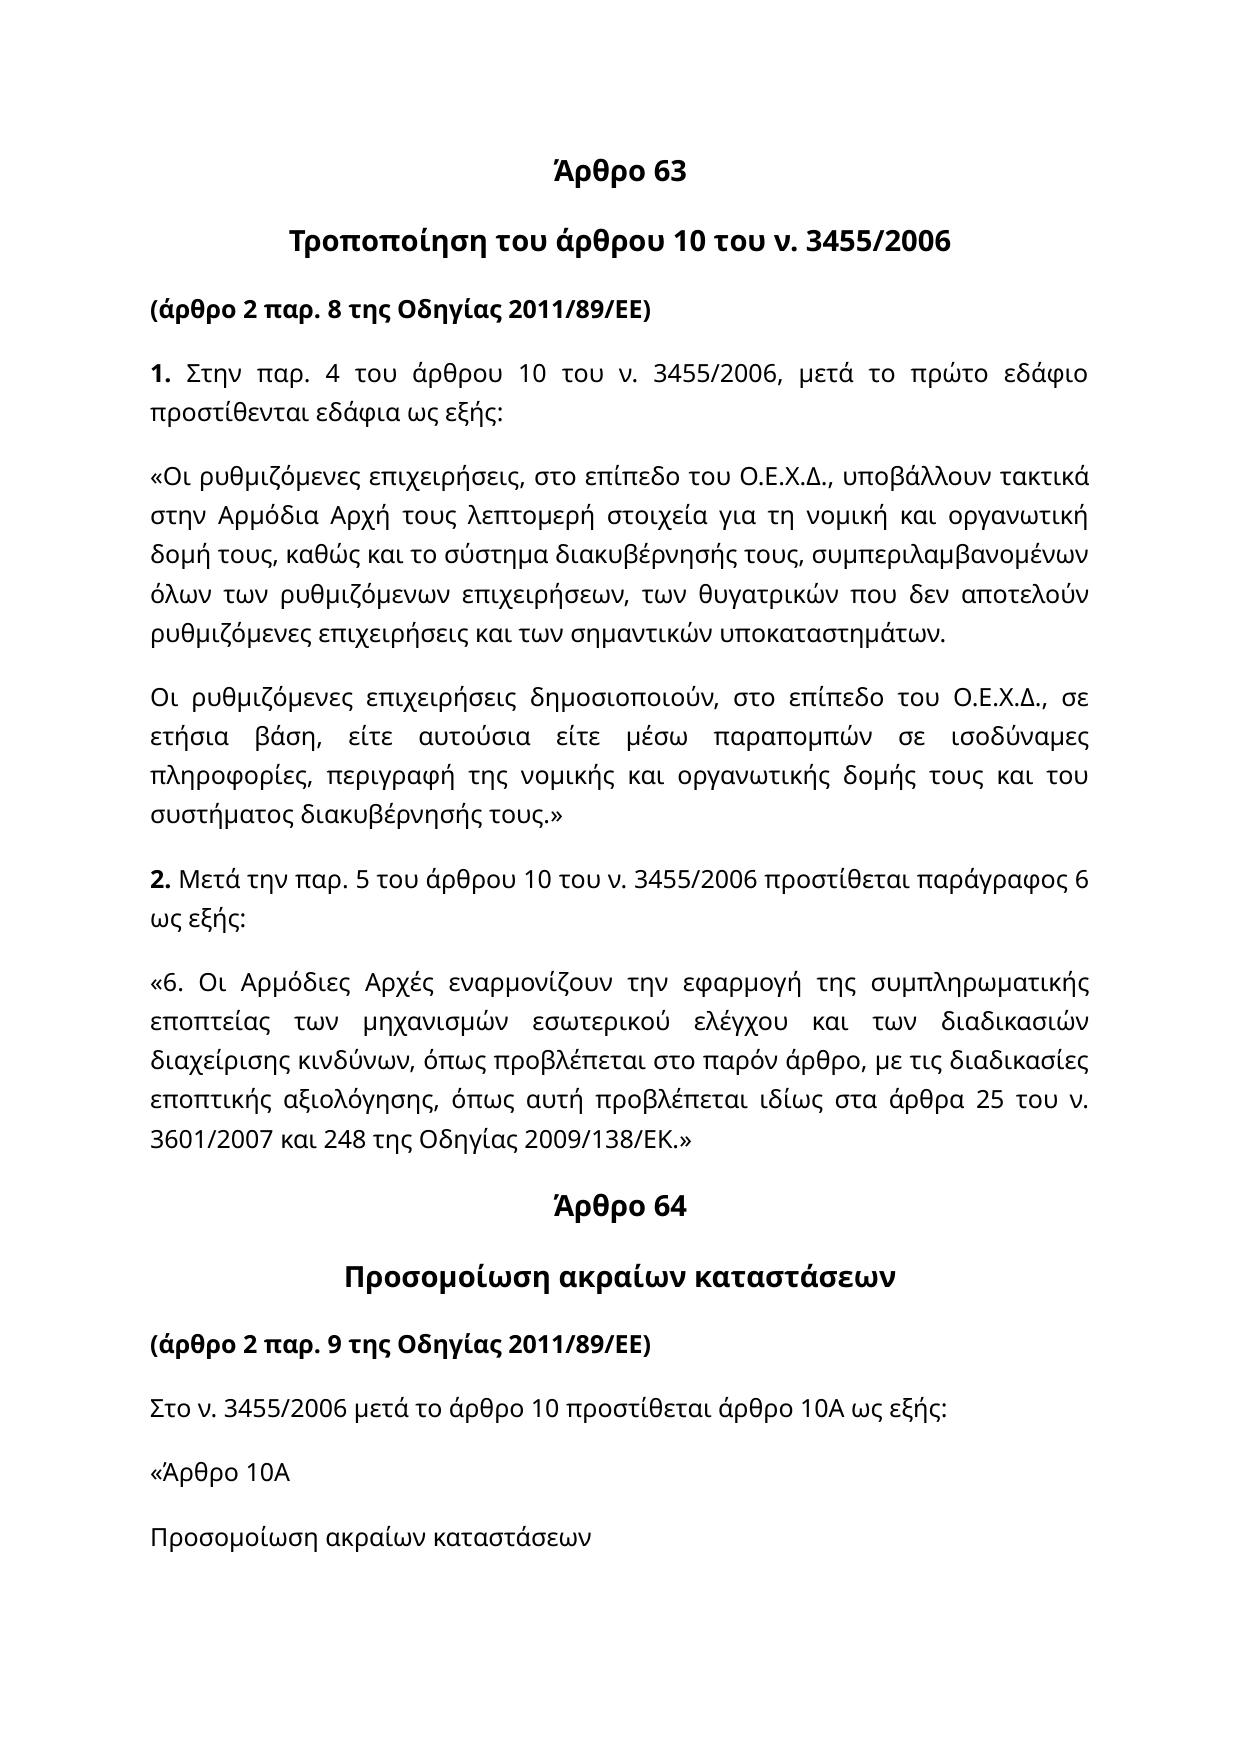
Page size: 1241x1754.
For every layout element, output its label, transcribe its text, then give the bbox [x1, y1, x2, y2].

text 2. Μετά την παρ. 5 του άρθρου 10 του ν. 3455/2006 προστίθεται παράγραφος 6 ως εξής: [150, 861, 1090, 934]
text Προσομοίωση ακραίων καταστάσεων [150, 1519, 1090, 1553]
subtitle Προσομοίωση ακραίων καταστάσεων [150, 1256, 1090, 1296]
text «6. Οι Αρμόδιες Αρχές εναρμονίζουν την εφαρμογή της συμπληρωματικής εποπτείας των μηχανισμών εσωτερικού ελέγχου και των διαδικασιών διαχείρισης κινδύνων, όπως προβλέπεται στο παρόν άρθρο, με τις διαδικασίες εποπτικής αξιολόγησης, όπως αυτή προβλέπεται ιδίως στα άρθρα 25 του ν. 3601/2007 και 248 της Οδηγίας 2009/138/ΕΚ.» [150, 964, 1090, 1155]
text 1. Στην παρ. 4 του άρθρου 10 του ν. 3455/2006, μετά το πρώτο εδάφιο προστίθενται εδάφια ως εξής: [150, 355, 1090, 429]
text (άρθρο 2 παρ. 8 της Οδηγίας 2011/89/ΕΕ) [150, 291, 1090, 325]
text (άρθρο 2 παρ. 9 της Οδηγίας 2011/89/ΕΕ) [150, 1327, 1090, 1361]
text «Οι ρυθμιζόμενες επιχειρήσεις, στο επίπεδο του Ο.Ε.Χ.Δ., υποβάλλουν τακτικά στην Αρμόδια Αρχή τους λεπτομερή στοιχεία για τη νομική και οργανωτική δομή τους, καθώς και το σύστημα διακυβέρνησής τους, συμπεριλαμβανομένων όλων των ρυθμιζόμενων επιχειρήσεων, των θυγατρικών που δεν αποτελούν ρυθμιζόμενες επιχειρήσεις και των σημαντικών υποκαταστημάτων. [150, 459, 1090, 649]
subtitle Άρθρο 63 [150, 150, 1090, 190]
text Στο ν. 3455/2006 μετά το άρθρο 10 προστίθεται άρθρο 10Α ως εξής: [150, 1391, 1090, 1425]
text Οι ρυθμιζόμενες επιχειρήσεις δημοσιοποιούν, στο επίπεδο του Ο.Ε.Χ.Δ., σε ετήσια βάση, είτε αυτούσια είτε μέσω παραπομπών σε ισοδύναμες πληροφορίες, περιγραφή της νομικής και οργανωτικής δομής τους και του συστήματος διακυβέρνησής τους.» [150, 679, 1090, 831]
subtitle Τροποποίηση του άρθρου 10 του ν. 3455/2006 [150, 221, 1090, 260]
text «Άρθρο 10Α [150, 1455, 1090, 1489]
subtitle Άρθρο 64 [150, 1185, 1090, 1225]
